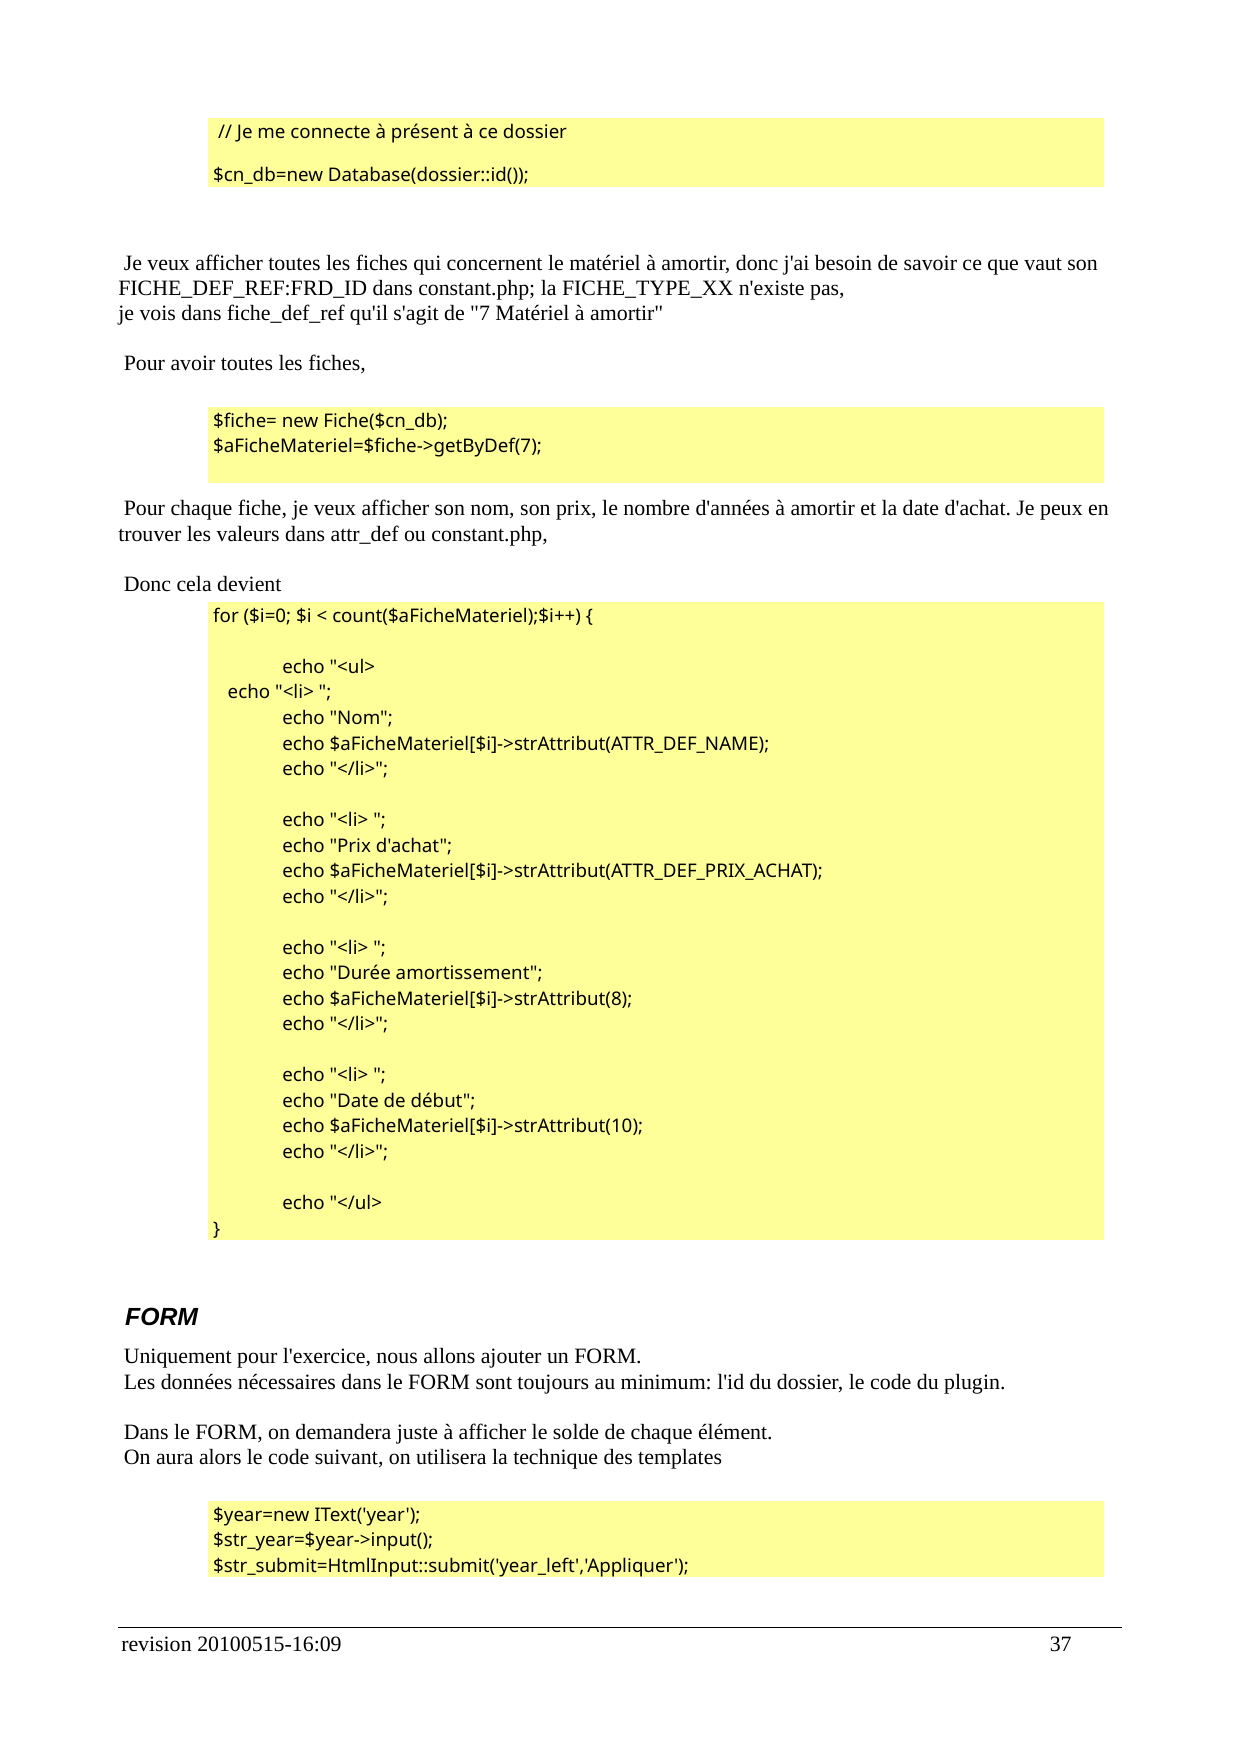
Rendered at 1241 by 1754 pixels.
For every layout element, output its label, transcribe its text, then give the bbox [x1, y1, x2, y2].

text je vois dans fiche_def_ref qu'il s'agit de "7 Matériel à amortir" Pour avoir toutes les fiches, [118, 300, 1122, 401]
text Uniquement pour l'exercice, nous allons ajouter un FORM. Les données nécessaires dans le FORM sont toujours au minimum: l'id du dossier, le code du plugin. Dans le FORM, on demandera juste à afficher le solde de chaque élément. On aura alors le code suivant, on utilisera la technique des templates [118, 1343, 1122, 1495]
text $year=new IText('year'); $str_year=$year->input(); $str_submit=HtmlInput::submit('year_left','Appliquer'); [208, 1501, 1104, 1577]
text $cn_db=new Database(dossier::id()); [208, 162, 1104, 187]
text // Je me connecte à présent à ce dossier [208, 118, 1104, 144]
text for ($i=0; $i < count($aFicheMateriel);$i++) { echo "<ul> echo "<li> "; echo "Nom"; echo $aFicheMateriel[$i]->strAttribut(ATTR_DEF_NAME); echo "</li>"; echo "<li> "; echo "Prix d'achat"; echo $aFicheMateriel[$i]->strAttribut(ATTR_DEF_PRIX_ACHAT); echo "</li>"; echo "<li> "; echo "Durée amortissement"; echo $aFicheMateriel[$i]->strAttribut(8); echo "</li>"; echo "<li> "; echo "Date de début"; echo $aFicheMateriel[$i]->strAttribut(10); echo "</li>"; echo "</ul> } [208, 602, 1104, 1240]
text Je veux afficher toutes les fiches qui concernent le matériel à amortir, donc j'ai besoin de savoir ce que vaut son FICHE_DEF_REF:FRD_ID dans constant.php; la FICHE_TYPE_XX n'existe pas, [118, 224, 1122, 300]
text Pour chaque fiche, je veux afficher son nom, son prix, le nombre d'années à amortir et la date d'achat. Je peux en trouver les valeurs dans attr_def ou constant.php, [118, 495, 1122, 571]
subtitle FORM [118, 1302, 1122, 1331]
text Donc cela devient [118, 571, 1122, 596]
text $fiche= new Fiche($cn_db); $aFicheMateriel=$fiche->getByDef(7); [208, 407, 1104, 483]
